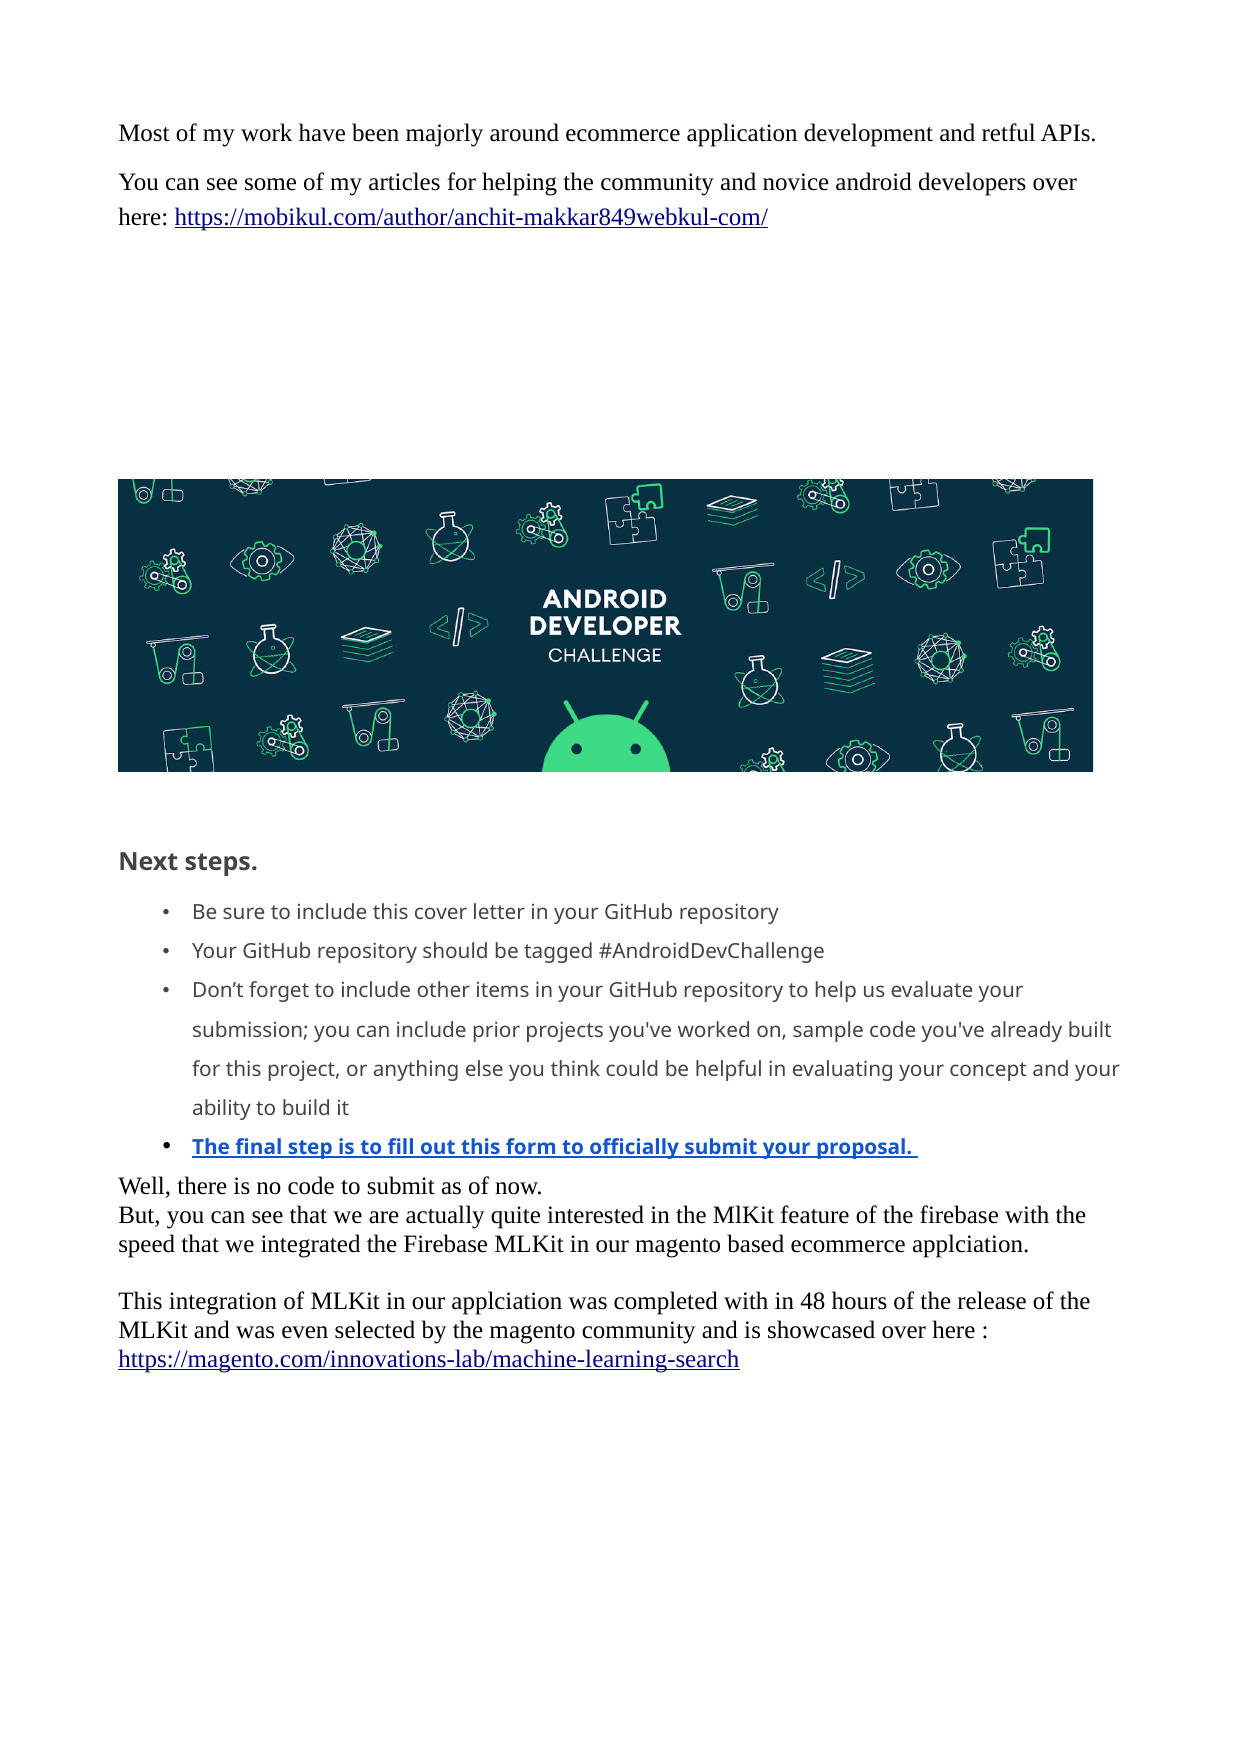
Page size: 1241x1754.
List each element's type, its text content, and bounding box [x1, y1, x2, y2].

picture [118, 479, 1094, 772]
text Next steps. [118, 844, 1122, 878]
text Most of my work have been majorly around ecommerce application development and retful APIs. [118, 118, 1122, 147]
text Well, there is no code to submit as of now. [118, 1171, 1122, 1200]
list The final step is to fill out this form to officially submit your proposal. [162, 1132, 1122, 1161]
text But, you can see that we are actually quite interested in the MlKit feature of the firebase with the speed that we integrated the Firebase MLKit in our magento based ecommerce applciation. [118, 1200, 1122, 1258]
text This integration of MLKit in our applciation was completed with in 48 hours of the release of the MLKit and was even selected by the magento community and is showcased over here : https://magento.com/innovations-lab/machine-learning-search [118, 1286, 1122, 1373]
text You can see some of my articles for helping the community and novice android developers over here: https://mobikul.com/author/anchit-makkar849webkul-com/ [118, 167, 1122, 299]
list Be sure to include this cover letter in your GitHub repository [162, 897, 1122, 926]
list Your GitHub repository should be tagged #AndroidDevChallenge [162, 936, 1122, 965]
list Don’t forget to include other items in your GitHub repository to help us evaluate your submission; you can include prior projects you've worked on, sample code you've already built for this project, or anything else you think could be helpful in evaluating your concept and your ability to build it [162, 976, 1122, 1121]
